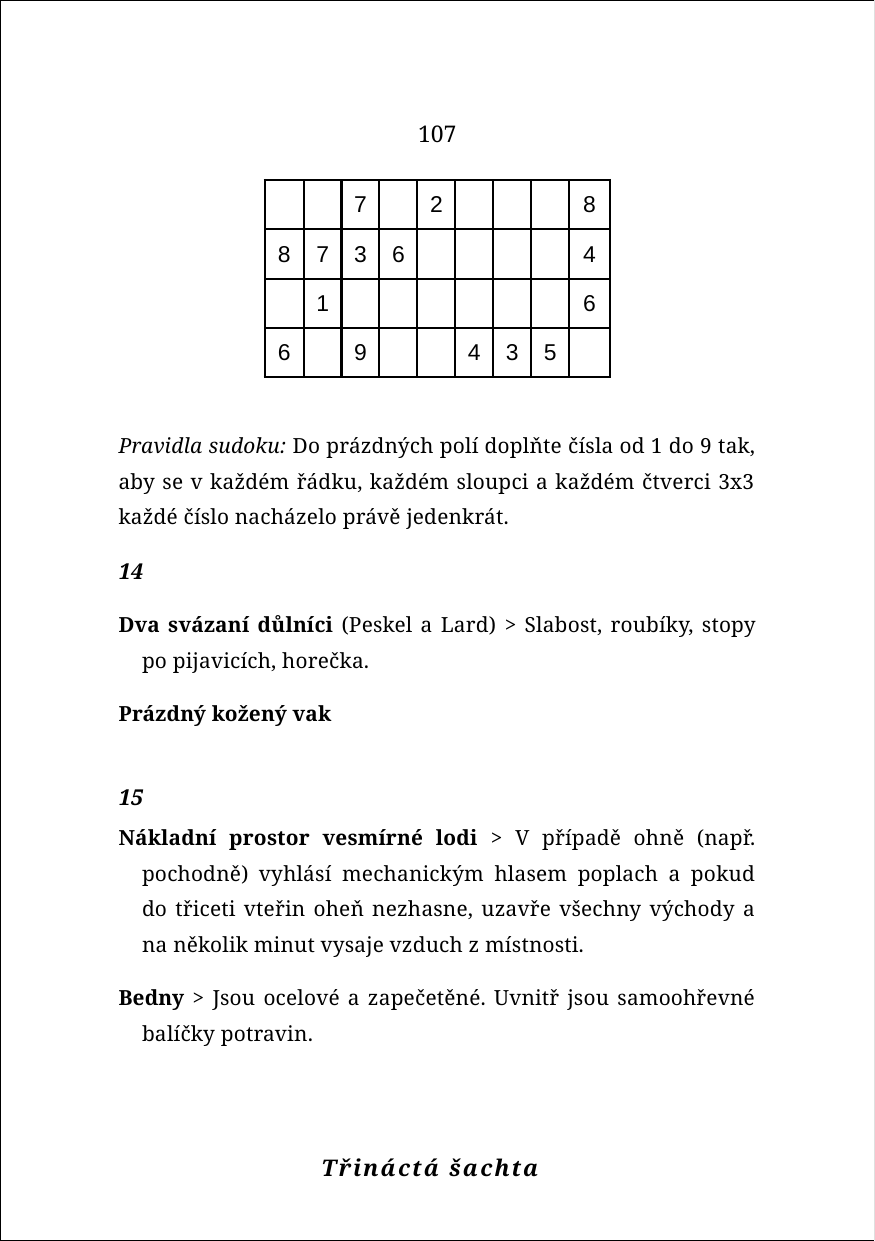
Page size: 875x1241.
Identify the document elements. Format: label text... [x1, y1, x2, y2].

table_cell 4 [570, 230, 609, 277]
table_cell 2 [418, 181, 454, 228]
table_cell 5 [532, 329, 568, 376]
table_cell 8 [266, 230, 303, 277]
table_cell [532, 181, 568, 228]
table_cell [456, 280, 492, 327]
table_cell 6 [266, 329, 303, 376]
table_cell [494, 230, 530, 277]
table_cell 6 [570, 280, 609, 327]
table_cell [380, 181, 416, 228]
text Prázdný kožený vak [118, 699, 756, 728]
subtitle 15 [118, 782, 756, 812]
table_cell [305, 329, 340, 376]
table_cell [418, 230, 454, 277]
text Nákladní prostor vesmírné lodi > V případě ohně (např. pochodně) vyhlásí mechanickým hlasem poplach a pokud do třiceti vteřin oheň nezhasne, uzavře všechny východy a na několik minut vysaje vzduch z místnosti. [118, 823, 756, 958]
table_cell [305, 181, 340, 228]
table_cell 4 [456, 329, 492, 376]
table_cell 3 [494, 329, 530, 376]
table_cell [494, 280, 530, 327]
table_cell [532, 280, 568, 327]
table_cell 1 [305, 280, 340, 327]
table_cell 8 [570, 181, 609, 228]
table_cell 9 [343, 329, 378, 376]
table_cell [456, 230, 492, 277]
table_cell [343, 280, 378, 327]
table_cell [570, 329, 609, 376]
table_cell [266, 181, 303, 228]
table_cell [380, 329, 416, 376]
table_cell [418, 280, 454, 327]
table_cell [266, 280, 303, 327]
text Pravidla sudoku: Do prázdných polí doplňte čísla od 1 do 9 tak, aby se v každém řádku, každém sloupci a každém čtverci 3x3 každé číslo nacházelo právě jedenkrát. [118, 431, 756, 531]
text Dva svázaní důlníci (Peskel a Lard) > Slabost, roubíky, stopy po pijavicích, horečka. [118, 611, 756, 674]
text Bedny > Jsou ocelové a zapečetěné. Uvnitř jsou samoohřevné balíčky potravin. [118, 983, 756, 1047]
table_cell [532, 230, 568, 277]
table_cell 7 [305, 230, 340, 277]
table_cell 7 [343, 181, 378, 228]
table_cell [494, 181, 530, 228]
text 14 [118, 556, 756, 585]
table_cell 3 [343, 230, 378, 277]
table_cell 6 [380, 230, 416, 277]
table_cell [456, 181, 492, 228]
table_cell [418, 329, 454, 376]
table_cell [380, 280, 416, 327]
